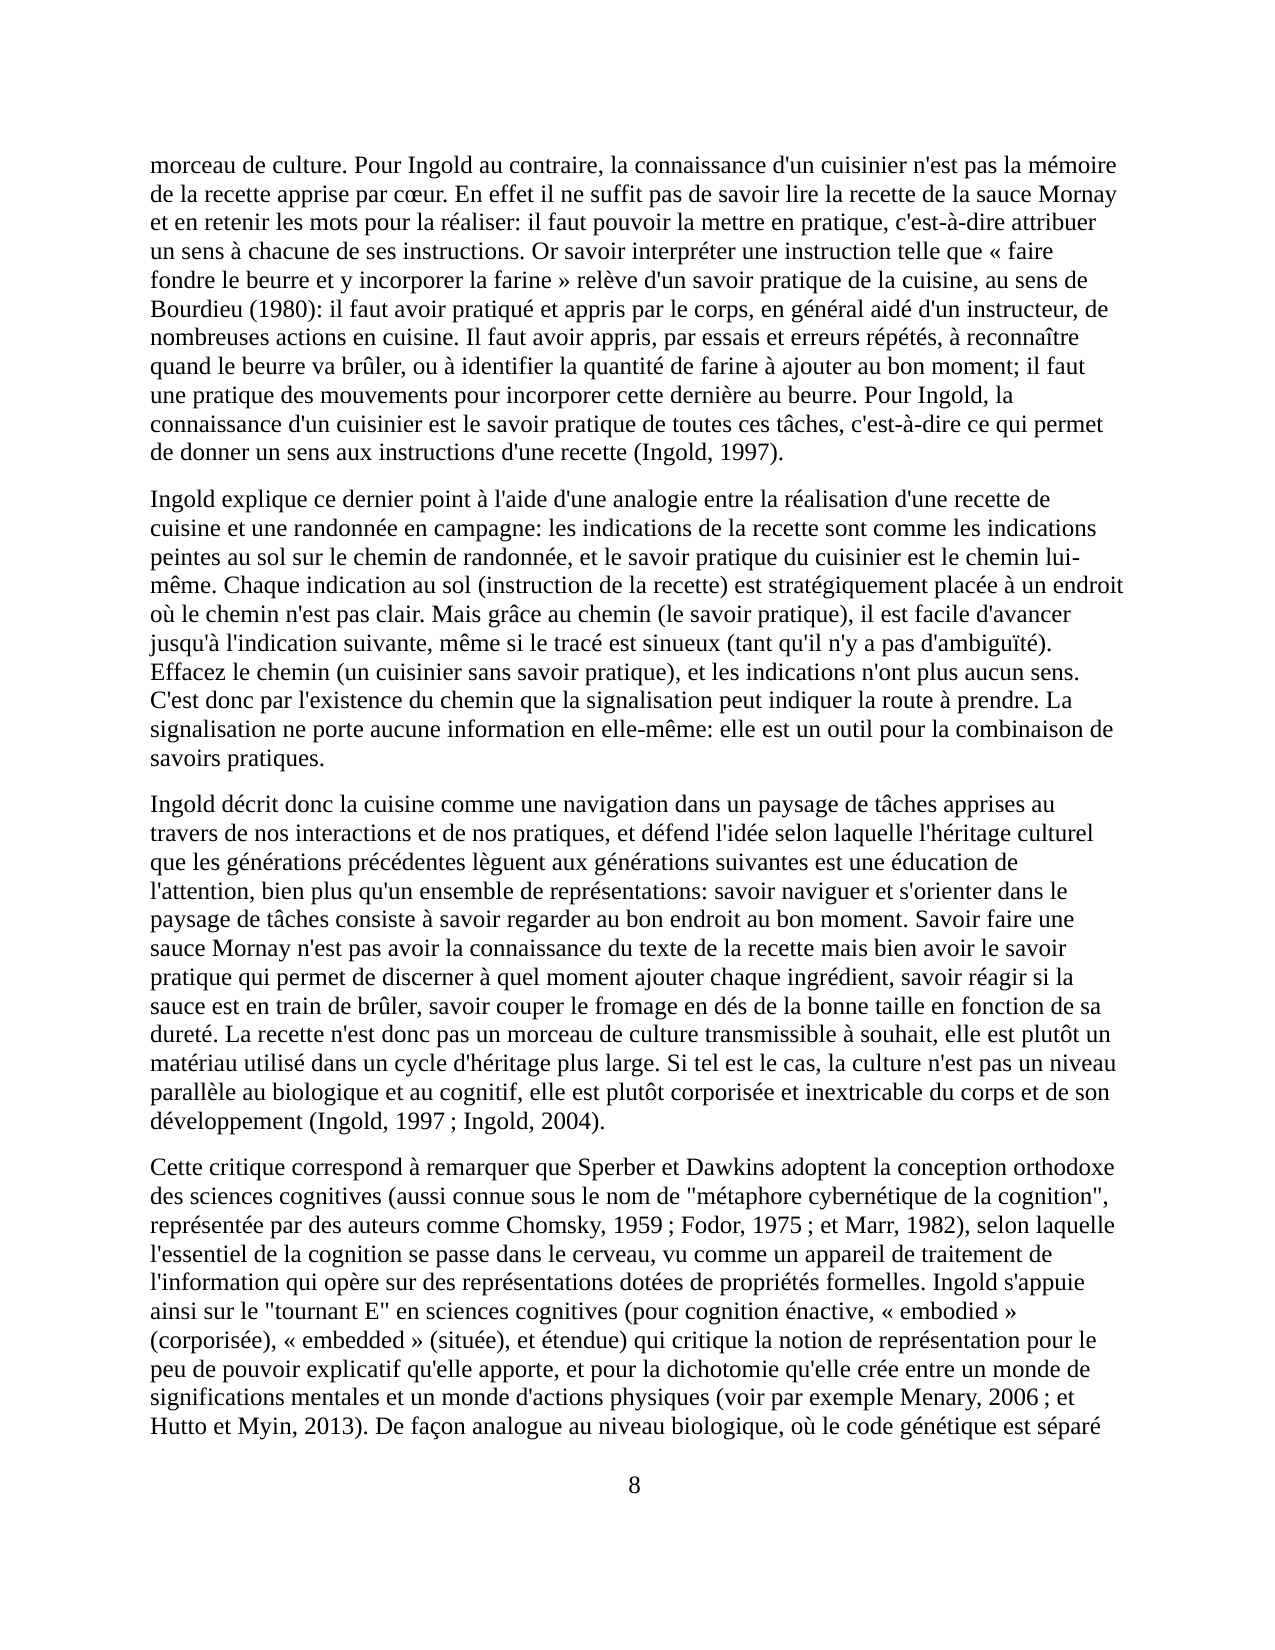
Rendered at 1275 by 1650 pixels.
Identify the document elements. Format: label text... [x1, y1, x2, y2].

text Ingold décrit donc la cuisine comme une navigation dans un paysage de tâches apprises au travers de nos interactions et de nos pratiques, et défend l'idée selon laquelle l'héritage culturel que les générations précédentes lèguent aux générations suivantes est une éducation de l'attention, bien plus qu'un ensemble de représentations: savoir naviguer et s'orienter dans le paysage de tâches consiste à savoir regarder au bon endroit au bon moment. Savoir faire une sauce Mornay n'est pas avoir la connaissance du texte de la recette mais bien avoir le savoir pratique qui permet de discerner à quel moment ajouter chaque ingrédient, savoir réagir si la sauce est en train de brûler, savoir couper le fromage en dés de la bonne taille en fonction de sa dureté. La recette n'est donc pas un morceau de culture transmissible à souhait, elle est plutôt un matériau utilisé dans un cycle d'héritage plus large. Si tel est le cas, la culture n'est pas un niveau parallèle au biologique et au cognitif, elle est plutôt corporisée et inextricable du corps et de son développement (Ingold, 1997 ; Ingold, 2004). [150, 789, 1125, 1134]
text Cette critique correspond à remarquer que Sperber et Dawkins adoptent la conception orthodoxe des sciences cognitives (aussi connue sous le nom de "métaphore cybernétique de la cognition", représentée par des auteurs comme Chomsky, 1959 ; Fodor, 1975 ; et Marr, 1982), selon laquelle l'essentiel de la cognition se passe dans le cerveau, vu comme un appareil de traitement de l'information qui opère sur des représentations dotées de propriétés formelles. Ingold s'appuie ainsi sur le "tournant E" en sciences cognitives (pour cognition énactive, « embodied » (corporisée), « embedded » (située), et étendue) qui critique la notion de représentation pour le peu de pouvoir explicatif qu'elle apporte, et pour la dichotomie qu'elle crée entre un monde de significations mentales et un monde d'actions physiques (voir par exemple Menary, 2006 ; et Hutto et Myin, 2013). De façon analogue au niveau biologique, où le code génétique est séparé [150, 1152, 1125, 1440]
text morceau de culture. Pour Ingold au contraire, la connaissance d'un cuisinier n'est pas la mémoire de la recette apprise par cœur. En effet il ne suffit pas de savoir lire la recette de la sauce Mornay et en retenir les mots pour la réaliser: il faut pouvoir la mettre en pratique, c'est-à-dire attribuer un sens à chacune de ses instructions. Or savoir interpréter une instruction telle que « faire fondre le beurre et y incorporer la farine » relève d'un savoir pratique de la cuisine, au sens de Bourdieu (1980): il faut avoir pratiqué et appris par le corps, en général aidé d'un instructeur, de nombreuses actions en cuisine. Il faut avoir appris, par essais et erreurs répétés, à reconnaître quand le beurre va brûler, ou à identifier la quantité de farine à ajouter au bon moment; il faut une pratique des mouvements pour incorporer cette dernière au beurre. Pour Ingold, la connaissance d'un cuisinier est le savoir pratique de toutes ces tâches, c'est-à-dire ce qui permet de donner un sens aux instructions d'une recette (Ingold, 1997). [150, 150, 1125, 466]
text Ingold explique ce dernier point à l'aide d'une analogie entre la réalisation d'une recette de cuisine et une randonnée en campagne: les indications de la recette sont comme les indications peintes au sol sur le chemin de randonnée, et le savoir pratique du cuisinier est le chemin lui-même. Chaque indication au sol (instruction de la recette) est stratégiquement placée à un endroit où le chemin n'est pas clair. Mais grâce au chemin (le savoir pratique), il est facile d'avancer jusqu'à l'indication suivante, même si le tracé est sinueux (tant qu'il n'y a pas d'ambiguïté). Effacez le chemin (un cuisinier sans savoir pratique), et les indications n'ont plus aucun sens. C'est donc par l'existence du chemin que la signalisation peut indiquer la route à prendre. La signalisation ne porte aucune information en elle-même: elle est un outil pour la combinaison de savoirs pratiques. [150, 484, 1125, 772]
